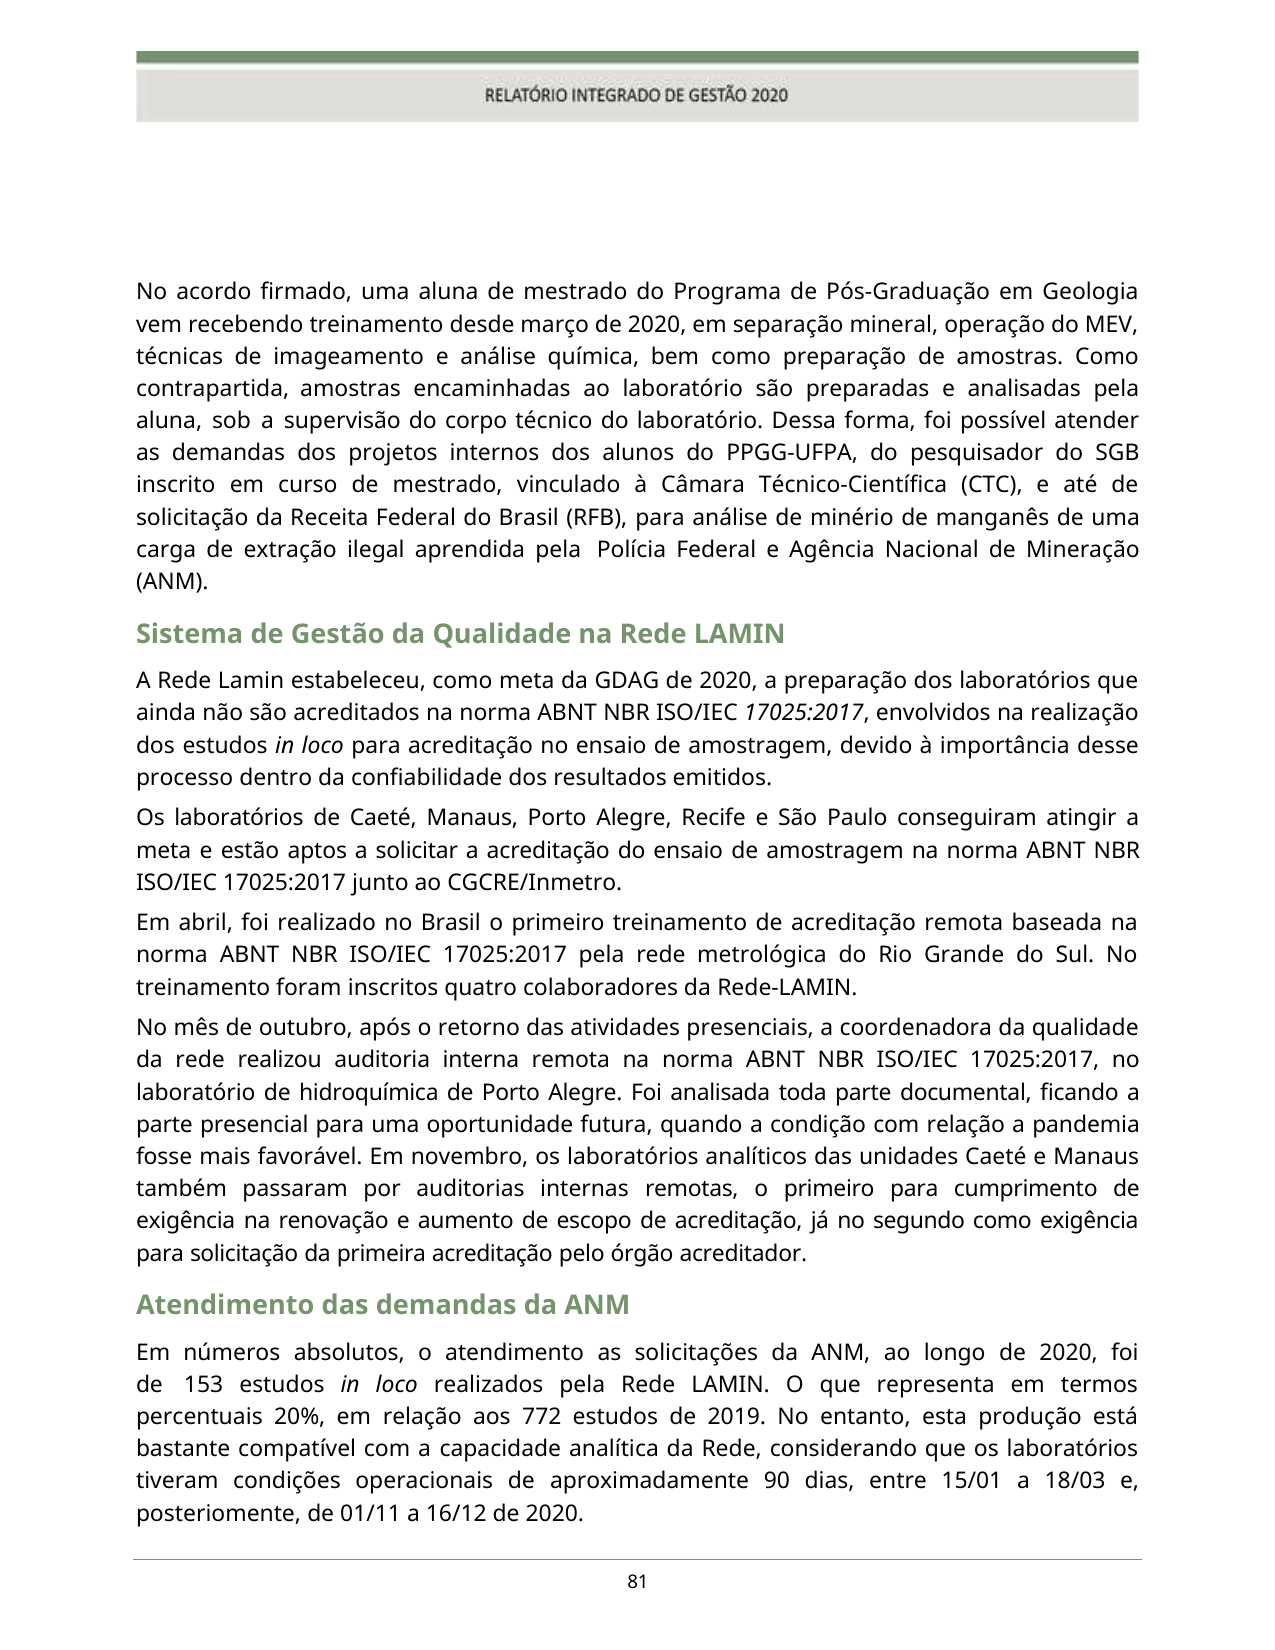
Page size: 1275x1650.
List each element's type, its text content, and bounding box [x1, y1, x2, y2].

text No mês de outubro, após o retorno das atividades presenciais, a coordenadora da qualidade da rede realizou auditoria interna remota na norma ABNT NBR ISO/IEC 17025:2017, no laboratório de hidroquímica de Porto Alegre. Foi analisada toda parte documental, ficando a parte presencial para uma oportunidade futura, quando a condição com relação a pandemia fosse mais favorável. Em novembro, os laboratórios analíticos das unidades Caeté e Manaus também passaram por auditorias internas remotas, o primeiro para cumprimento de exigência na renovação e aumento de escopo de acreditação, já no segundo como exigência para solicitação da primeira acreditação pelo órgão acreditador. [136, 1011, 1140, 1268]
text Os laboratórios de Caeté, Manaus, Porto Alegre, Recife e São Paulo conseguiram atingir a meta e estão aptos a solicitar a acreditação do ensaio de amostragem na norma ABNT NBR ISO/IEC 17025:2017 junto ao CGCRE/Inmetro. [136, 801, 1140, 897]
text A Rede Lamin estabeleceu, como meta da GDAG de 2020, a preparação dos laboratórios que ainda não são acreditados na norma ABNT NBR ISO/IEC 17025:2017, envolvidos na realização dos estudos in loco para acreditação no ensaio de amostragem, devido à importância desse processo dentro da confiabilidade dos resultados emitidos. [136, 664, 1139, 792]
subtitle Sistema de Gestão da Qualidade na Rede LAMIN [136, 614, 1202, 651]
text No acordo firmado, uma aluna de mestrado do Programa de Pós-Graduação em Geologia vem recebendo treinamento desde março de 2020, em separação mineral, operação do MEV, técnicas de imageamento e análise química, bem como preparação de amostras. Como contrapartida, amostras encaminhadas ao laboratório são preparadas e analisadas pela aluna, sob a supervisão do corpo técnico do laboratório. Dessa forma, foi possível atender as demandas dos projetos internos dos alunos do PPGG-UFPA, do pesquisador do SGB inscrito em curso de mestrado, vinculado à Câmara Técnico-Científica (CTC), e até de solicitação da Receita Federal do Brasil (RFB), para análise de minério de manganês de uma carga de extração ilegal aprendida pela Polícia Federal e Agência Nacional de Mineração (ANM). [136, 275, 1139, 596]
subtitle Atendimento das demandas da ANM [136, 1286, 1202, 1322]
text Em números absolutos, o atendimento as solicitações da ANM, ao longo de 2020, foi de 153 estudos in loco realizados pela Rede LAMIN. O que representa em termos percentuais 20%, em relação aos 772 estudos de 2019. No entanto, esta produção está bastante compatível com a capacidade analítica da Rede, considerando que os laboratórios tiveram condições operacionais de aproximadamente 90 dias, entre 15/01 a 18/03 e, posteriomente, de 01/11 a 16/12 de 2020. [136, 1336, 1139, 1528]
text Em abril, foi realizado no Brasil o primeiro treinamento de acreditação remota baseada na norma ABNT NBR ISO/IEC 17025:2017 pela rede metrológica do Rio Grande do Sul. No treinamento foram inscritos quatro colaboradores da Rede-LAMIN. [136, 906, 1139, 1002]
